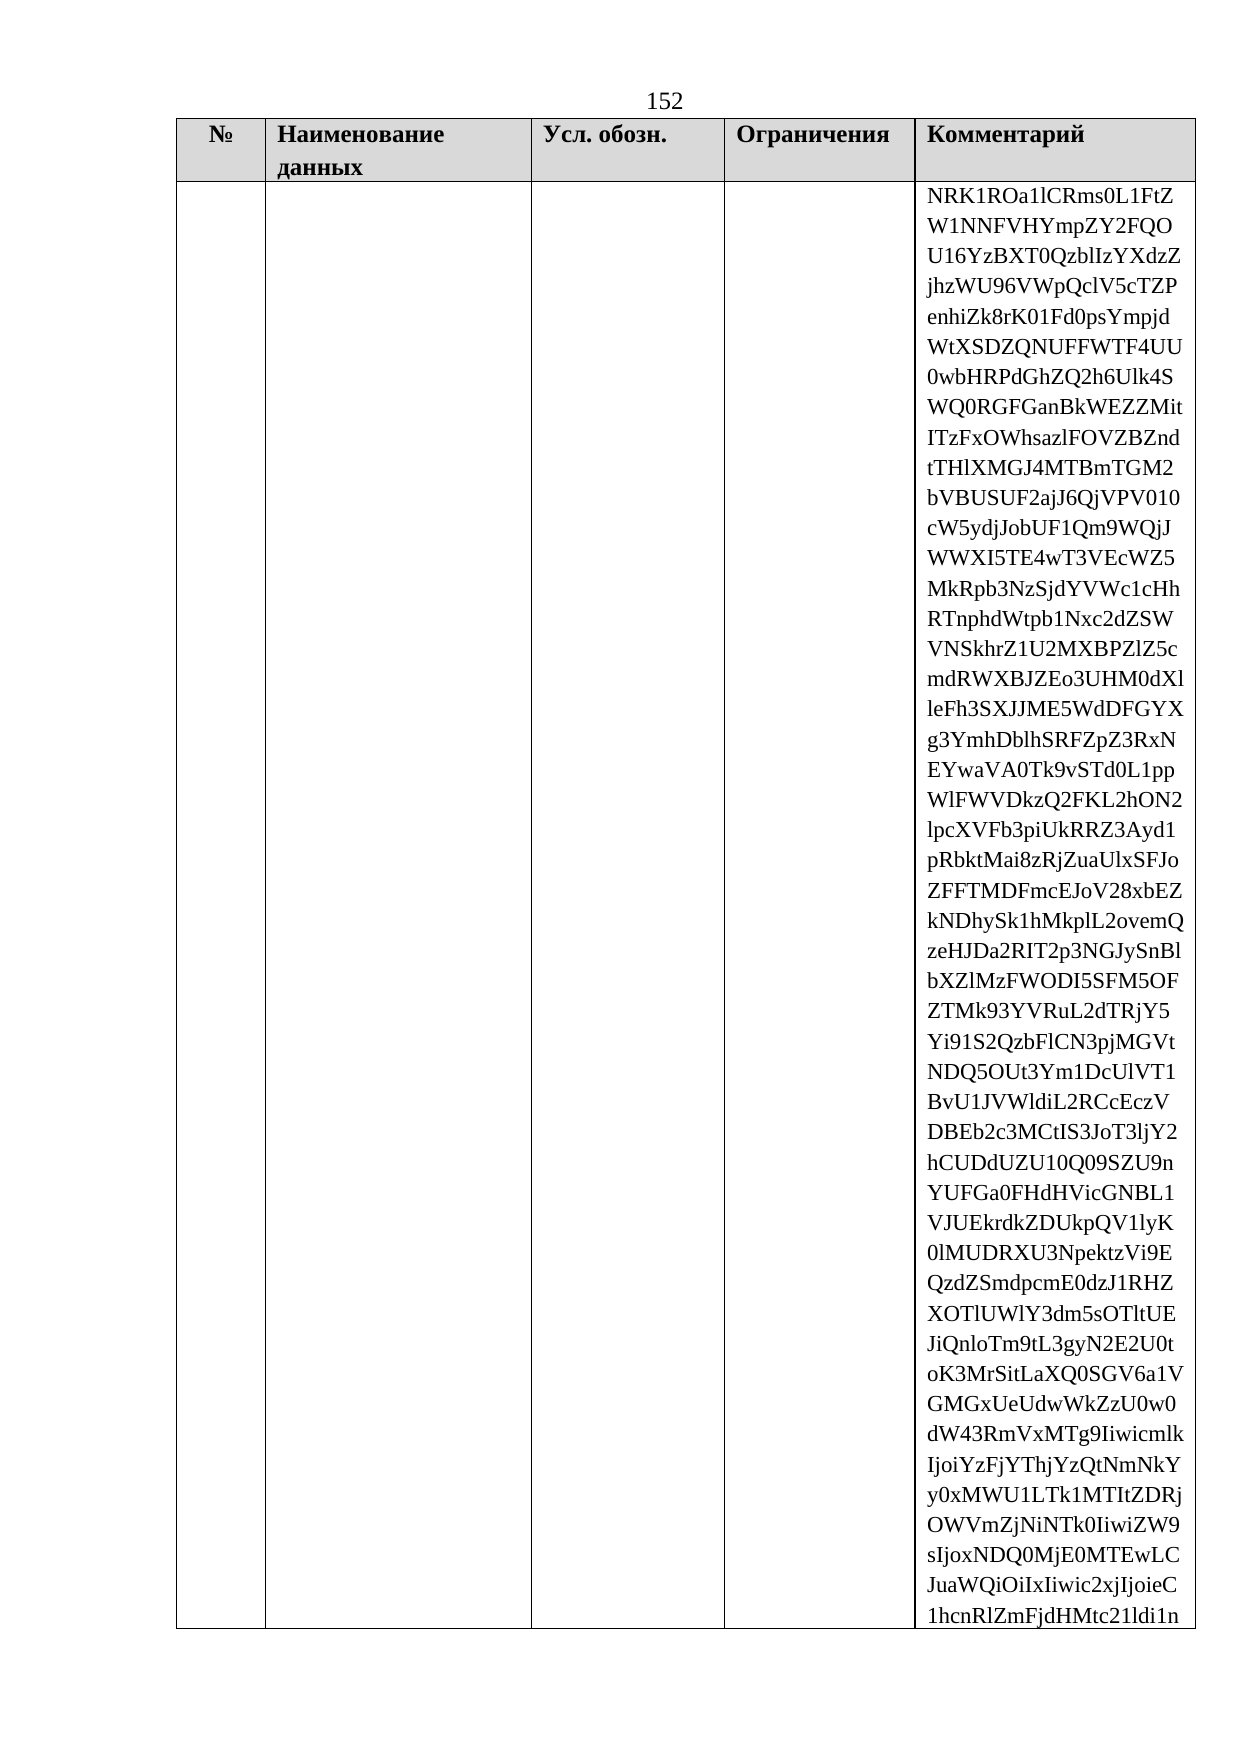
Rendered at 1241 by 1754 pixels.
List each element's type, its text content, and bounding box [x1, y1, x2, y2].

table_cell NRK1ROa1lCRms0L1FtZW1NNFVHYmpZY2FQOU16YzBXT0QzblIzYXdzZjhzWU96VWpQclV5cTZPenhiZk8rK01Fd0psYmpjdWtXSDZQNUFFWTF4UU0wbHRPdGhZQ2h6Ulk4SWQ0RGFGanBkWEZZMitITzFxOWhsazlFOVZBZndtTHlXMGJ4MTBmTGM2bVBUSUF2ajJ6QjVPV010cW5ydjJobUF1Qm9WQjJWWXI5TE4wT3VEcWZ5MkRpb3NzSjdYVWc1cHhRTnphdWtpb1Nxc2dZSWVNSkhrZ1U2MXBPZlZ5cmdRWXBJZEo3UHM0dXlleFh3SXJJME5WdDFGYXg3YmhDblhSRFZpZ3RxNEYwaVA0Tk9vSTd0L1ppWlFWVDkzQ2FKL2hON2lpcXVFb3piUkRRZ3Ayd1pRbktMai8zRjZuaUlxSFJoZFFTMDFmcEJoV28xbEZkNDhySk1hMkplL2ovemQzeHJDa2RIT2p3NGJySnBlbXZlMzFWODI5SFM5OFZTMk93YVRuL2dTRjY5Yi91S2QzbFlCN3pjMGVtNDQ5OUt3Ym1DcUlVT1BvU1JVWldiL2RCcEczVDBEb2c3MCtIS3JoT3ljY2hCUDdUZU10Q09SZU9nYUFGa0FHdHVicGNBL1VJUEkrdkZDUkpQV1lyK0lMUDRXU3NpektzVi9EQzdZSmdpcmE0dzJ1RHZXOTlUWlY3dm5sOTltUEJiQnloTm9tL3gyN2E2U0toK3MrSitLaXQ0SGV6a1VGMGxUeUdwWkZzU0w0dW43RmVxMTg9IiwicmlkIjoiYzFjYThjYzQtNmNkYy0xMWU1LTk1MTItZDRjOWVmZjNiNTk0IiwiZW9sIjoxNDQ0MjE0MTEwLCJuaWQiOiIxIiwic2xjIjoieC1hcnRlZmFjdHMtc21ldi1n [916, 182, 1195, 1628]
table_header Наименование данных [266, 119, 531, 181]
table_cell [266, 182, 531, 1628]
table_cell [725, 182, 914, 1628]
table_header № [177, 119, 265, 181]
table_header Усл. обозн. [532, 119, 724, 181]
table_header Ограничения [725, 119, 914, 181]
table_header Комментарий [916, 119, 1195, 181]
table_cell [177, 182, 265, 1628]
table_cell [532, 182, 724, 1628]
